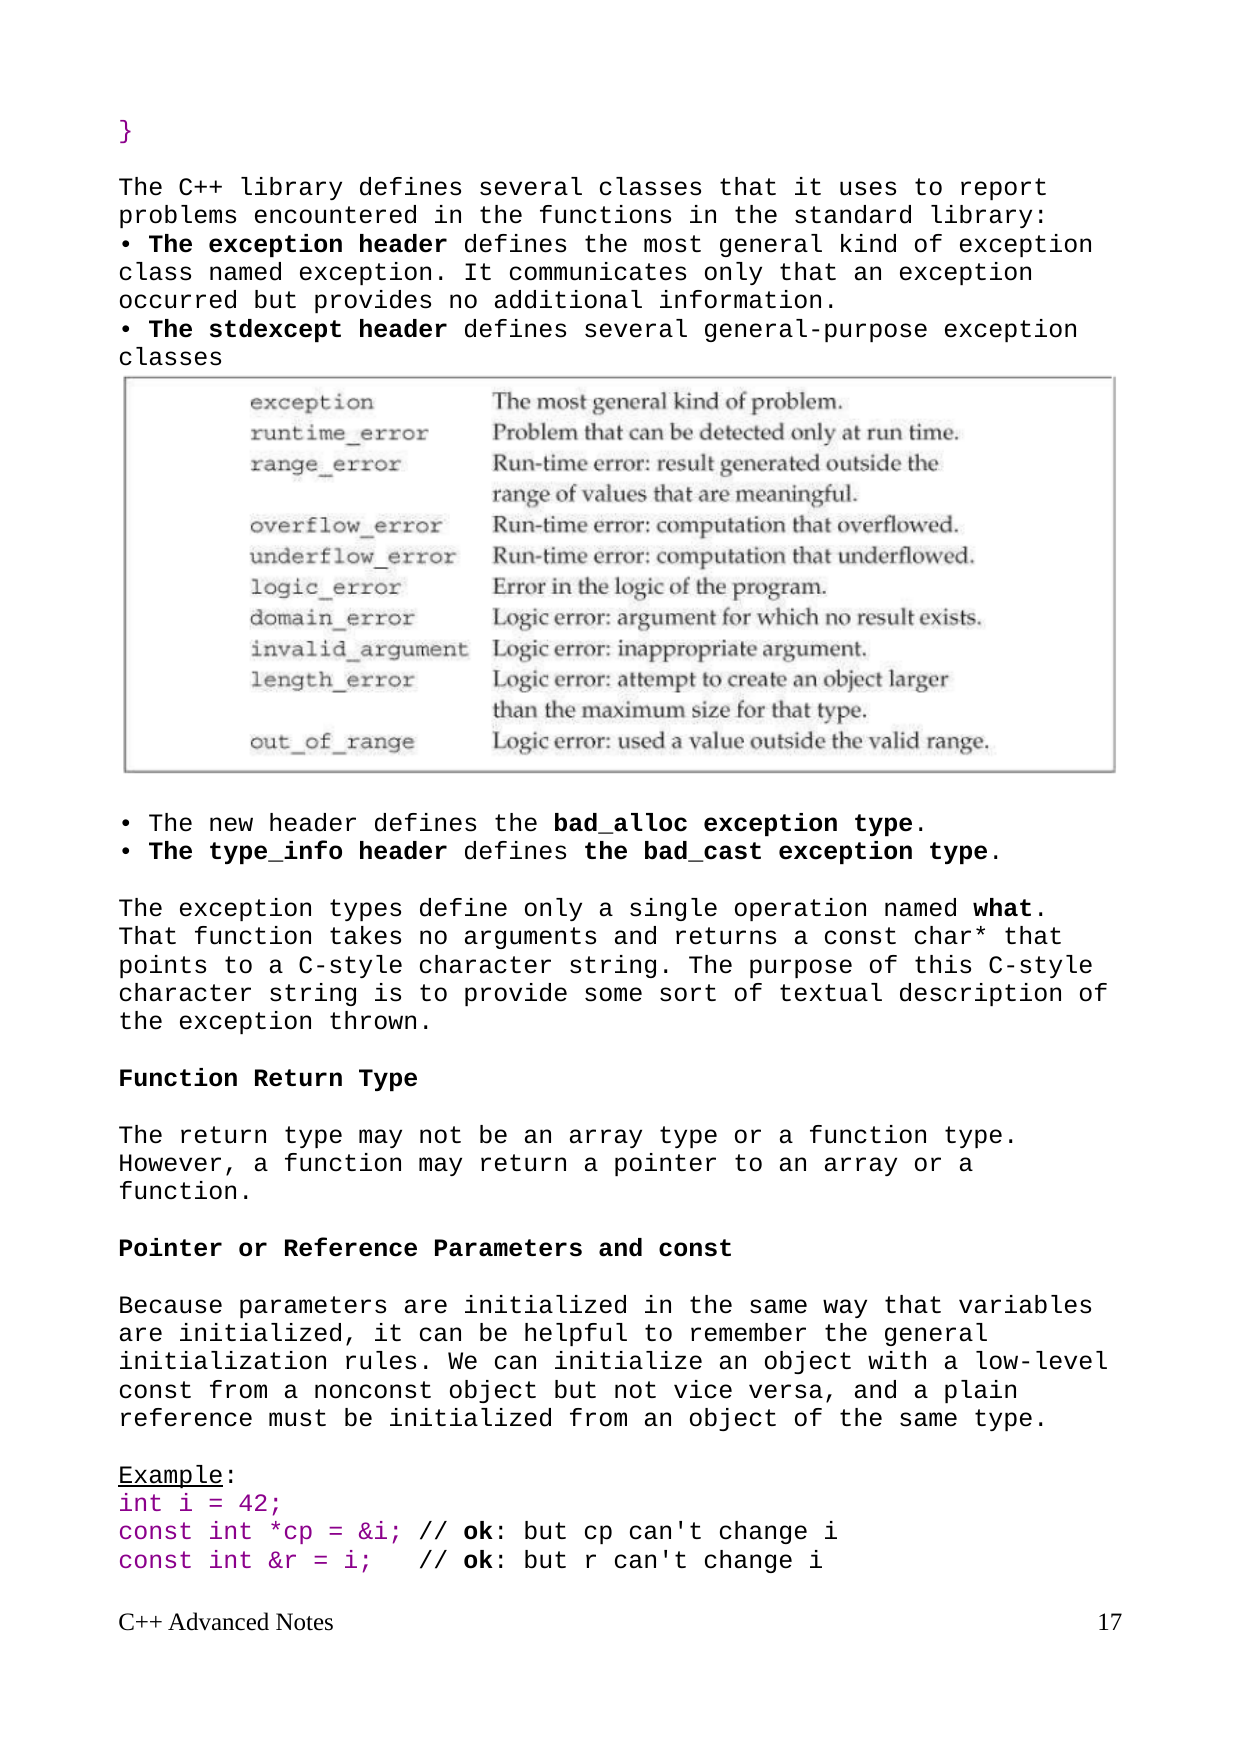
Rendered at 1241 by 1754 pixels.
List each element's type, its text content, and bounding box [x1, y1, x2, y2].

text int i = 42; [118, 1491, 1122, 1519]
text } [118, 118, 1122, 146]
text const int *cp = &i; // ok: but cp can't change i [118, 1519, 1122, 1547]
text Example: [118, 1462, 1122, 1491]
text The return type may not be an array type or a function type. However, a function may return a pointer to an array or a function. [118, 1122, 1122, 1207]
picture [118, 373, 1123, 783]
text const int &r = i; // ok: but r can't change i [118, 1547, 1122, 1576]
text • The exception header defines the most general kind of exception class named exception. It communicates only that an exception occurred but provides no additional information. [118, 231, 1122, 316]
text Because parameters are initialized in the same way that variables are initialized, it can be helpful to remember the general initialization rules. We can initialize an object with a low-level const from a nonconst object but not vice versa, and a plain reference must be initialized from an object of the same type. [118, 1292, 1122, 1434]
text Function Return Type [118, 1066, 1122, 1094]
text The C++ library defines several classes that it uses to report problems encountered in the functions in the standard library: [118, 175, 1122, 231]
text • The type_info header defines the bad_cast exception type. [118, 839, 1122, 867]
text • The new header defines the bad_alloc exception type. [118, 811, 1122, 839]
text The exception types define only a single operation named what. That function takes no arguments and returns a const char* that points to a C-style character string. The purpose of this C-style character string is to provide some sort of textual description of the exception thrown. [118, 896, 1122, 1037]
text Pointer or Reference Parameters and const [118, 1236, 1122, 1264]
text • The stdexcept header defines several general-purpose exception classes [118, 316, 1122, 373]
